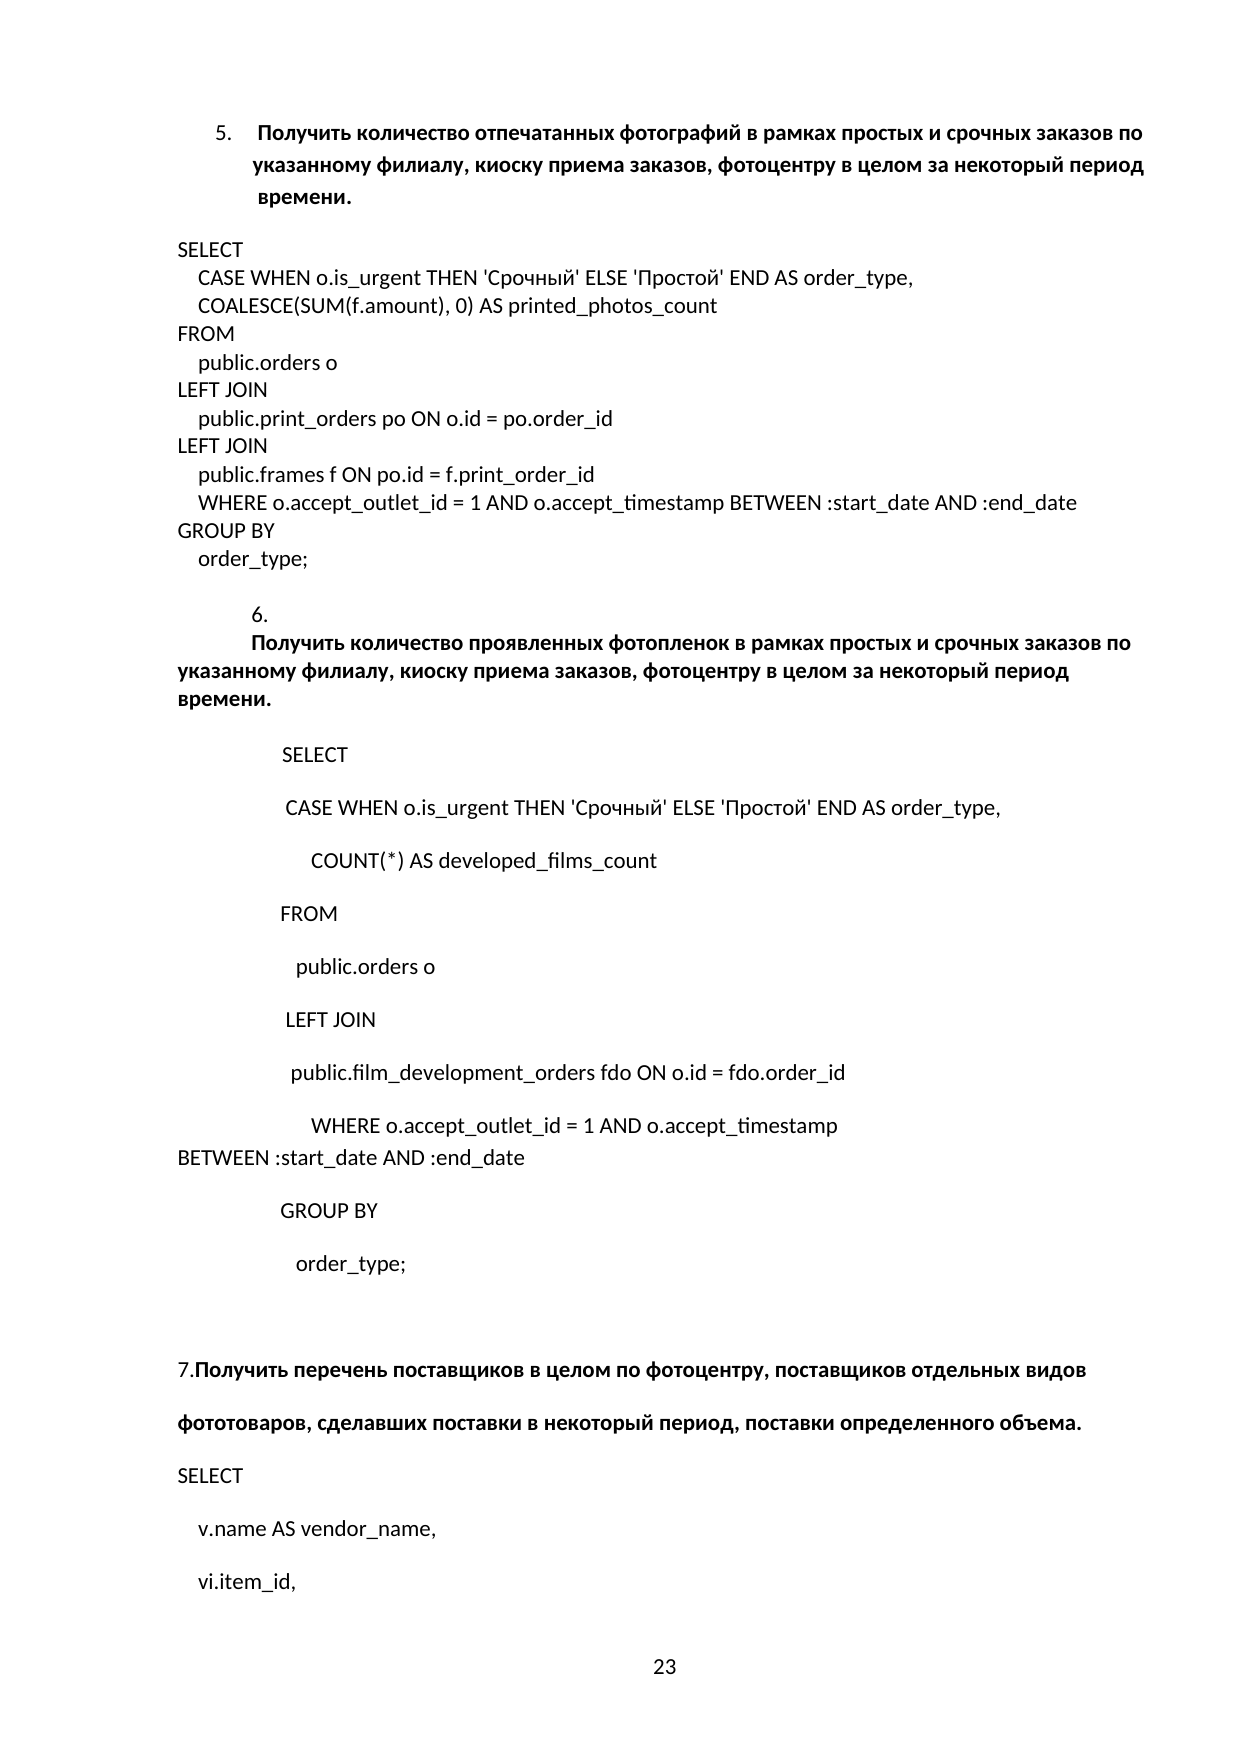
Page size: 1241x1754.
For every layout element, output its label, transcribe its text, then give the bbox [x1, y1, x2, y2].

text order_type; [177, 1249, 1152, 1277]
text FROM [177, 899, 1152, 927]
text public.print_orders po ON o.id = po.order_id [177, 404, 1152, 432]
text LEFT JOIN [177, 376, 1152, 404]
text 6. [177, 600, 1152, 628]
text COUNT(*) AS developed_films_count [177, 846, 1152, 874]
text SELECT [177, 236, 1152, 263]
text order_type; [177, 544, 1152, 572]
text v.name AS vendor_name, [177, 1514, 1152, 1542]
text 7.Получить перечень поставщиков в целом по фотоцентру, поставщиков отдельных видов [177, 1355, 1152, 1383]
text CASE WHEN o.is_urgent THEN 'Срочный' ELSE 'Простой' END AS order_type, [177, 793, 1152, 821]
text фототоваров, сделавших поставки в некоторый период, поставки определенного объема. [177, 1408, 1152, 1436]
text public.orders o [177, 348, 1152, 376]
text public.film_development_orders fdo ON o.id = fdo.order_id [177, 1058, 1152, 1086]
text public.frames f ON po.id = f.print_order_id [177, 460, 1152, 488]
text COALESCE(SUM(f.amount), 0) AS printed_photos_count [177, 292, 1152, 319]
text FROM [177, 319, 1152, 348]
text public.orders o [177, 952, 1152, 980]
text SELECT [177, 740, 1152, 768]
text SELECT [177, 1461, 1152, 1489]
list Получить количество отпечатанных фотографий в рамках простых и срочных заказов по указанному филиалу, киоску приема заказов, фотоцентру в целом за некоторый период времени. [215, 118, 1152, 211]
text WHERE o.accept_outlet_id = 1 AND o.accept_timestamp BETWEEN :start_date AND :end_date [177, 1111, 1152, 1171]
text LEFT JOIN [177, 432, 1152, 460]
text LEFT JOIN [177, 1005, 1152, 1033]
text GROUP BY [177, 1196, 1152, 1224]
text vi.item_id, [177, 1567, 1152, 1595]
text WHERE o.accept_outlet_id = 1 AND o.accept_timestamp BETWEEN :start_date AND :end_date [177, 488, 1152, 516]
text CASE WHEN o.is_urgent THEN 'Срочный' ELSE 'Простой' END AS order_type, [177, 263, 1152, 292]
text GROUP BY [177, 516, 1152, 544]
text Получить количество проявленных фотопленок в рамках простых и срочных заказов по указанному филиалу, киоску приема заказов, фотоцентру в целом за некоторый период времени. [177, 628, 1152, 712]
